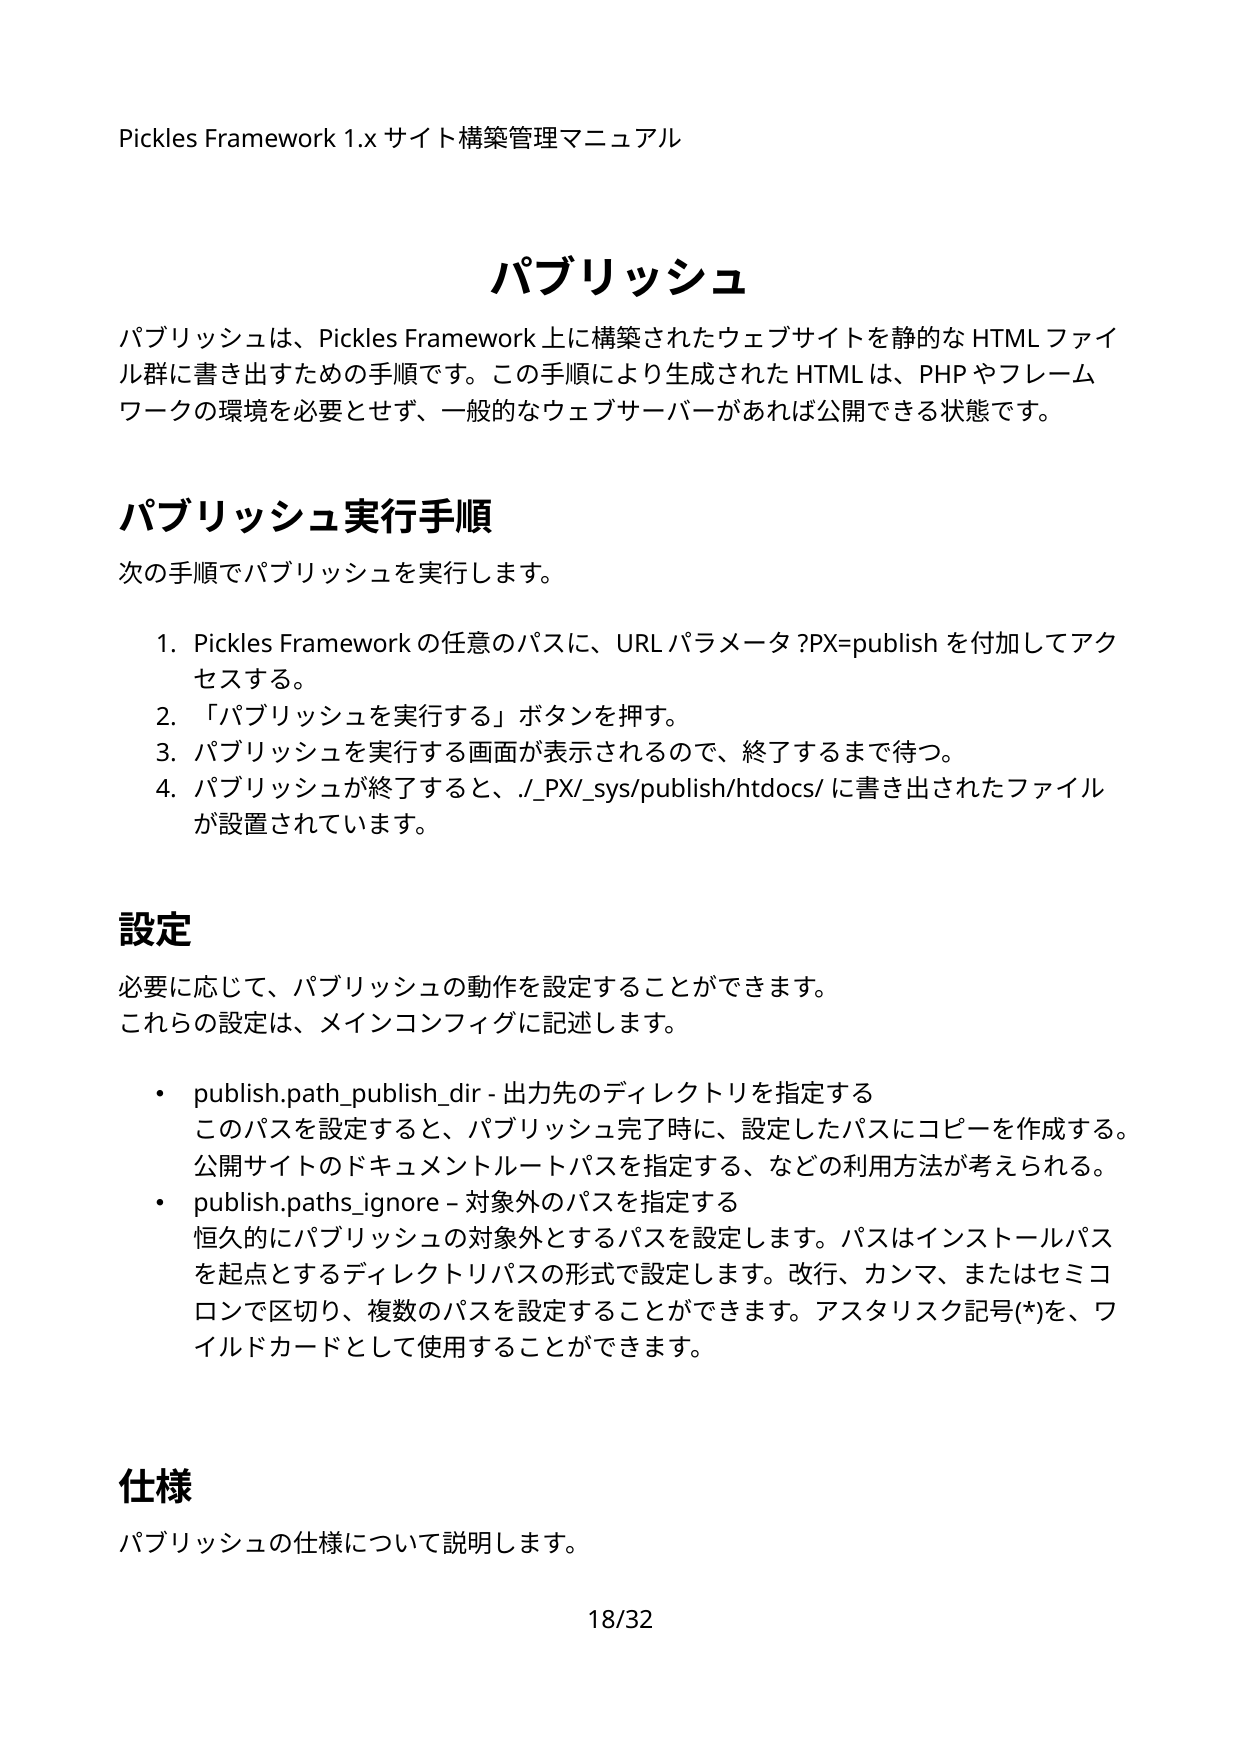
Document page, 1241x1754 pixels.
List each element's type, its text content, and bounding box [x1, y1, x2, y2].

list パブリッシュが終了すると、./_PX/_sys/publish/htdocs/ に書き出されたファイルが設置されています。 [156, 769, 1122, 841]
list publish.path_publish_dir - 出力先のディレクトリを指定する このパスを設定すると、パブリッシュ完了時に、設定したパスにコピーを作成する。公開サイトのドキュメントルートパスを指定する、などの利用方法が考えられる。 [156, 1073, 1122, 1182]
list 「パブリッシュを実行する」ボタンを押す。 [156, 696, 1122, 732]
text これらの設定は、メインコンフィグに記述します。 [118, 1003, 1122, 1039]
list Pickles Frameworkの任意のパスに、URLパラメータ ?PX=publish を付加してアクセスする。 [156, 624, 1122, 696]
text 次の手順でパブリッシュを実行します。 [118, 553, 1122, 589]
list publish.paths_ignore – 対象外のパスを指定する 恒久的にパブリッシュの対象外とするパスを設定します。パスはインストールパスを起点とするディレクトリパスの形式で設定します。改行、カンマ、またはセミコロンで区切り、複数のパスを設定することができます。アスタリスク記号(*)を、ワイルドカードとして使用することができます。 [156, 1182, 1122, 1363]
text 必要に応じて、パブリッシュの動作を設定することができます。 [118, 967, 1122, 1003]
subtitle パブリッシュ実行手順 [118, 487, 1122, 541]
list パブリッシュを実行する画面が表示されるので、終了するまで待つ。 [156, 732, 1122, 769]
subtitle 仕様 [118, 1457, 1122, 1511]
text パブリッシュは、Pickles Framework上に構築されたウェブサイトを静的なHTMLファイル群に書き出すための手順です。この手順により生成されたHTMLは、PHPやフレームワークの環境を必要とせず、一般的なウェブサーバーがあれば公開できる状態です。 [118, 319, 1122, 427]
subtitle パブリッシュ [118, 243, 1122, 306]
subtitle 設定 [118, 900, 1122, 954]
text パブリッシュの仕様について説明します。 [118, 1523, 1122, 1560]
